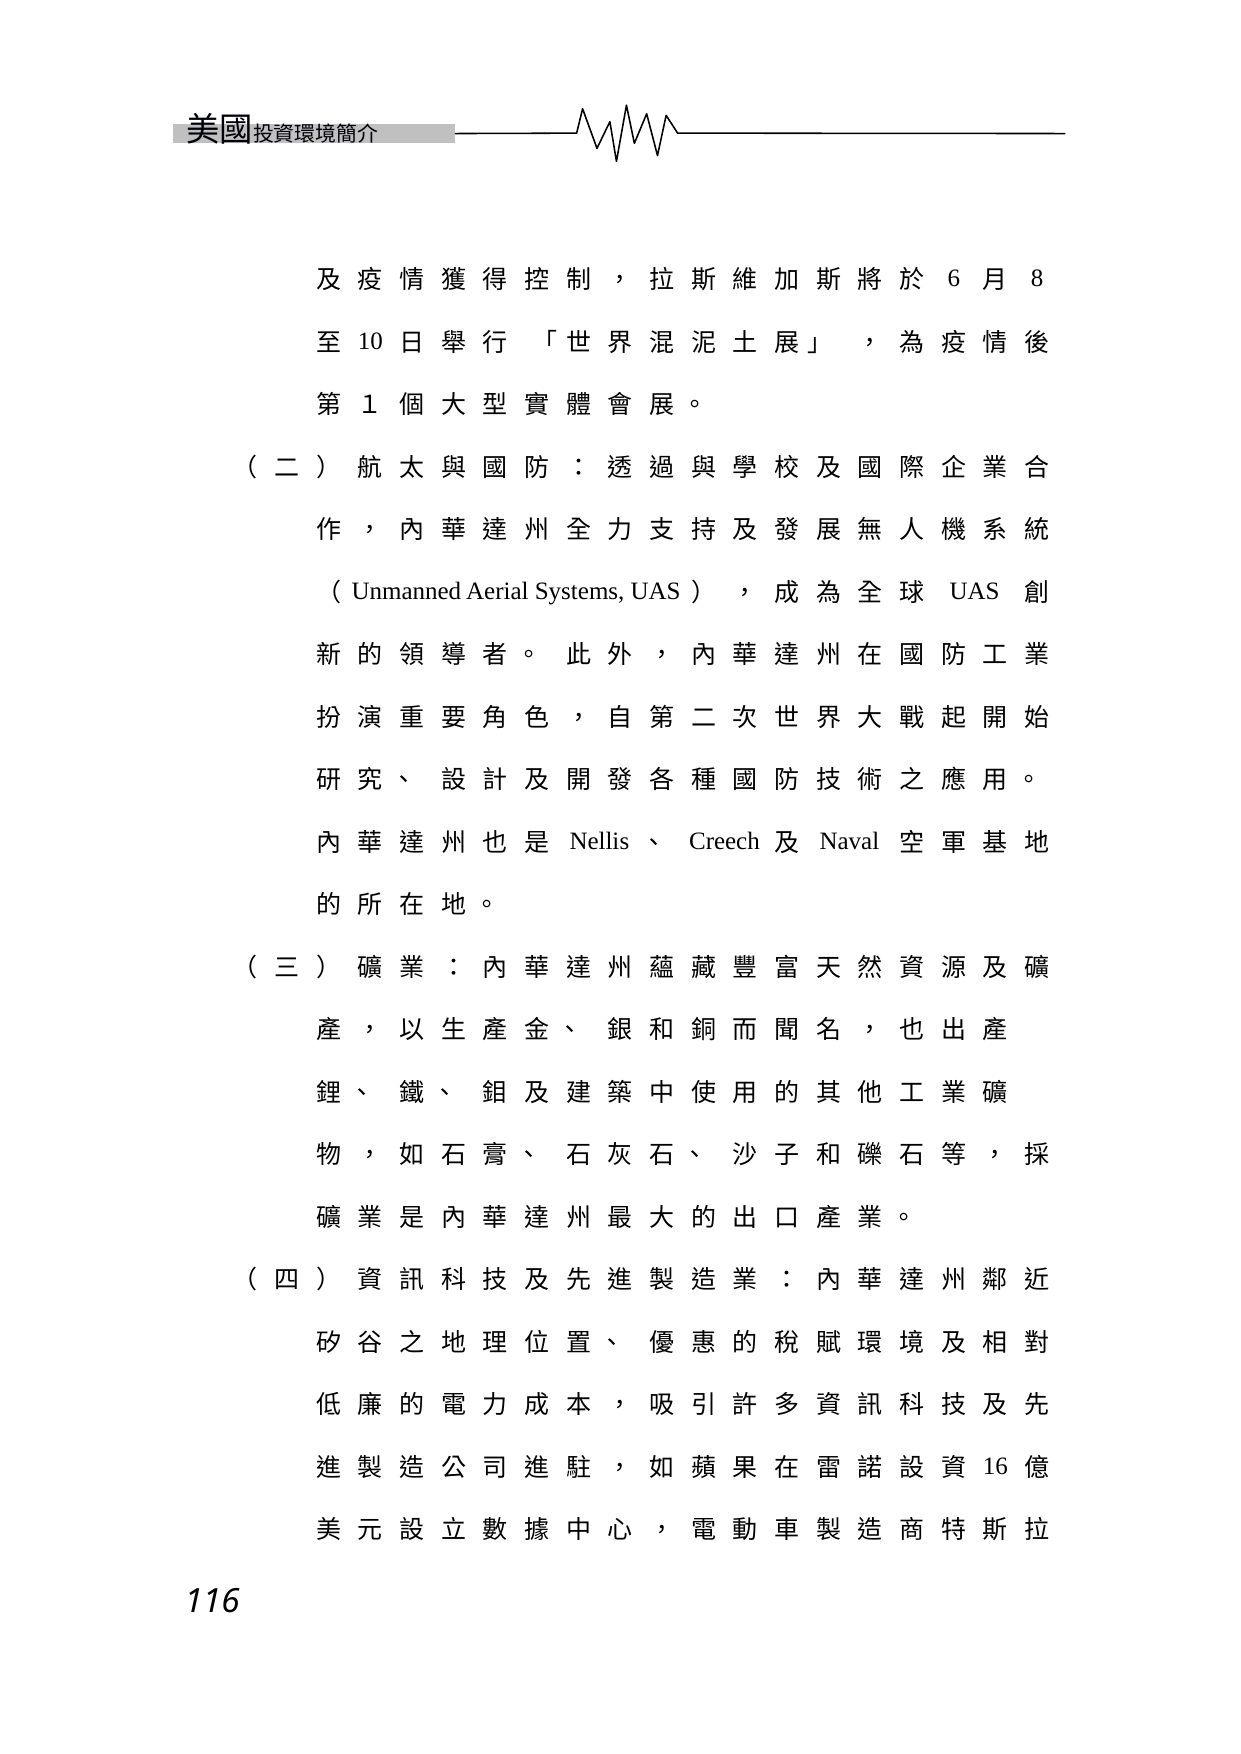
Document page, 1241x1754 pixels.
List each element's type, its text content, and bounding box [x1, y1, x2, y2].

text （二）航太與國防：透過與學校及國際企業合作，內華達州全力支持及發展無人機系統（Unmanned Aerial Systems, UAS），成為全球UAS創新的領導者。此外，內華達州在國防工業扮演重要角色，自第二次世界大戰起開始研究、設計及開發各種國防技術之應用。內華達州也是Nellis、Creech及Naval空軍基地的所在地。 [207, 424, 1058, 924]
text （三）礦業：內華達州蘊藏豐富天然資源及礦產，以生產金、銀和銅而聞名，也出產鋰、鐵、鉬及建築中使用的其他工業礦物，如石膏、石灰石、沙子和礫石等，採礦業是內華達州最大的出口產業。 [207, 924, 1058, 1236]
text （四）資訊科技及先進製造業：內華達州鄰近矽谷之地理位置、優惠的稅賦環境及相對低廉的電力成本，吸引許多資訊科技及先進製造公司進駐，如蘋果在雷諾設資16億美元設立數據中心，電動車製造商特斯拉 [207, 1236, 1058, 1549]
text 及疫情獲得控制，拉斯維加斯將於6月8至10日舉行「世界混泥土展」，為疫情後第１個大型實體會展。 [207, 236, 1058, 424]
